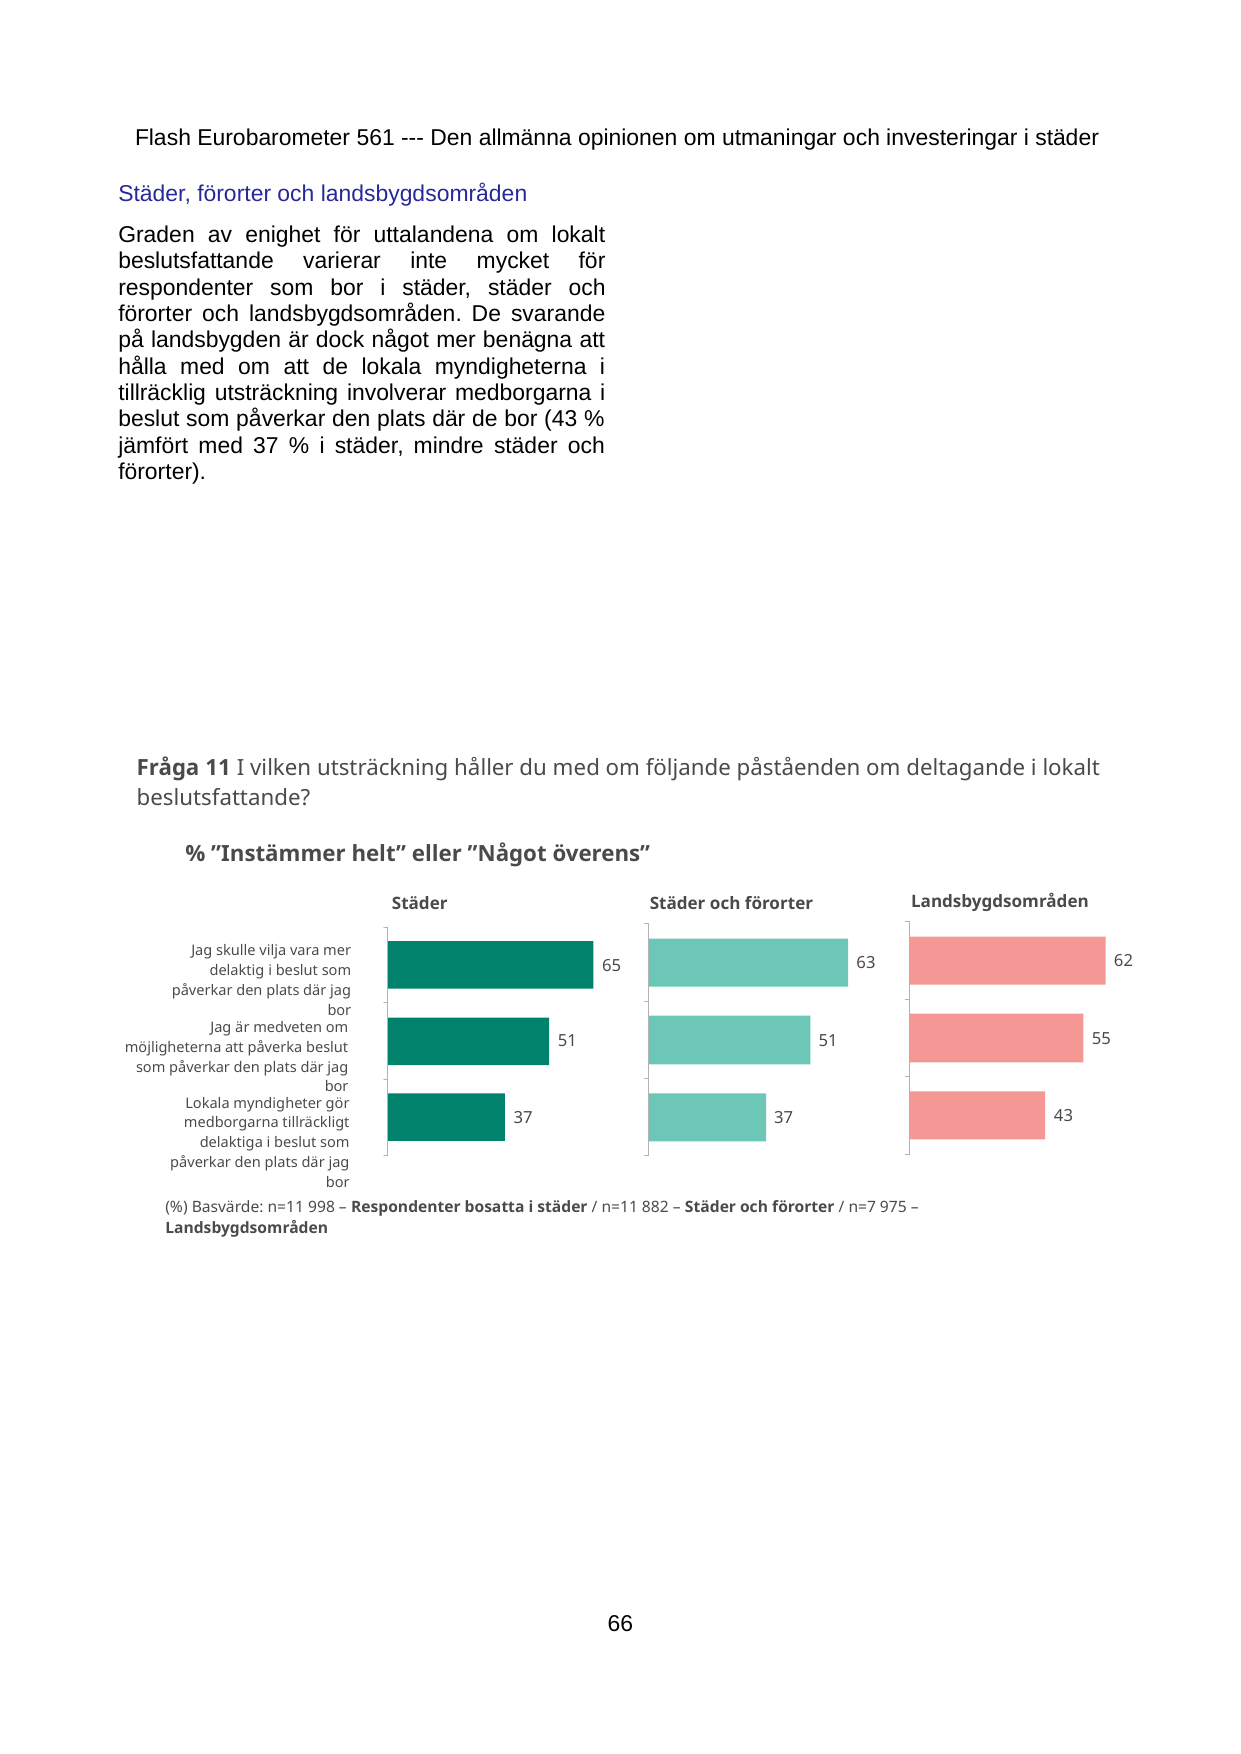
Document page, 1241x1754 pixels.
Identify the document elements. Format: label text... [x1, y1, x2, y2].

text Städer, förorter och landsbygdsområden [118, 180, 605, 206]
text Graden av enighet för uttalandena om lokalt beslutsfattande varierar inte mycket för respondenter som bor i städer, städer och förorter och landsbygdsområden. De svarande på landsbygden är dock något mer benägna att hålla med om att de lokala myndigheterna i tillräcklig utsträckning involverar medborgarna i beslut som påverkar den plats där de bor (43 % jämfört med 37 % i städer, mindre städer och förorter). [118, 221, 605, 484]
